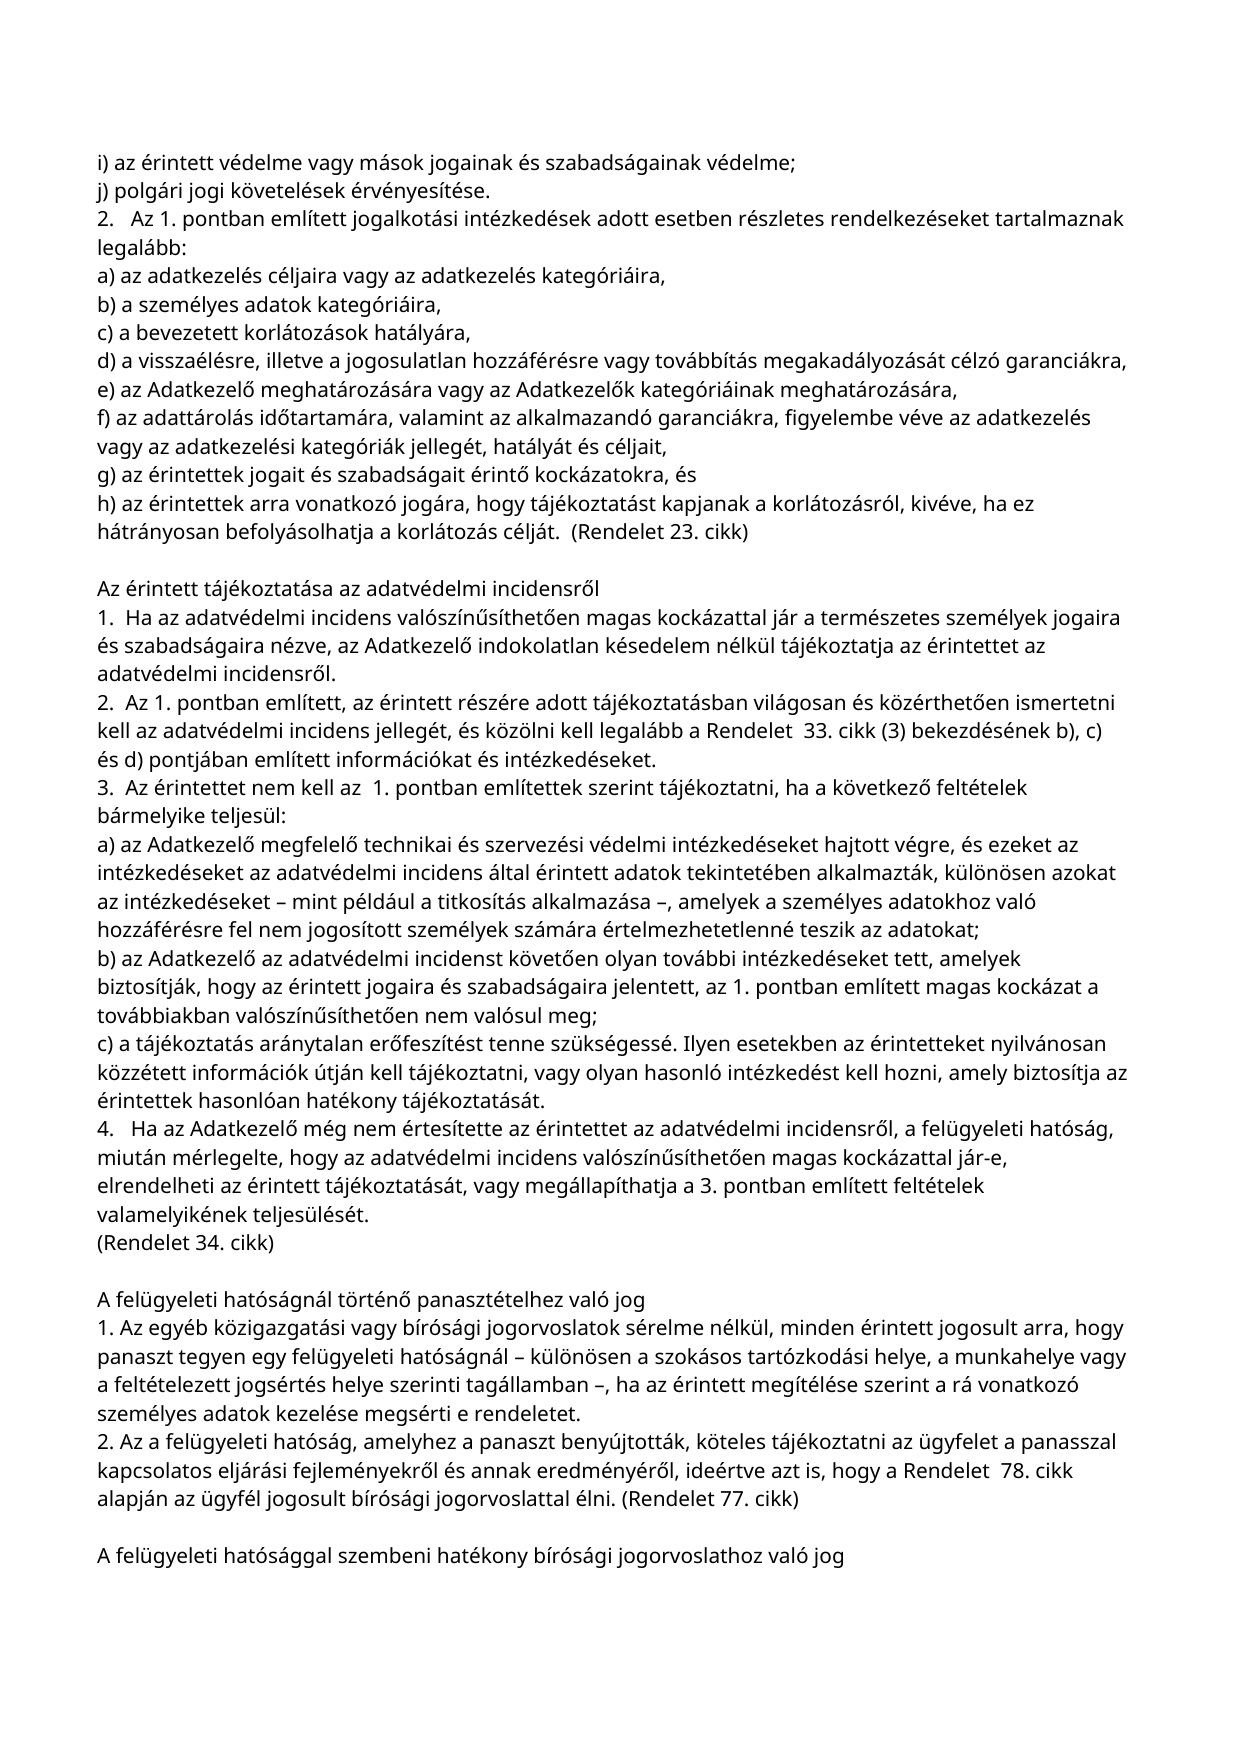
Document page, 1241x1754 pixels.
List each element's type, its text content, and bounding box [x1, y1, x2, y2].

text 2. Az a felügyeleti hatóság, amelyhez a panaszt benyújtották, köteles tájékoztatni az ügyfelet a panasszal kapcsolatos eljárási fejleményekről és annak eredményéről, ideértve azt is, hogy a Rendelet 78. cikk alapján az ügyfél jogosult bírósági jogorvoslattal élni. (Rendelet 77. cikk) [97, 1427, 1130, 1513]
text a) az Adatkezelő megfelelő technikai és szervezési védelmi intézkedéseket hajtott végre, és ezeket az intézkedéseket az adatvédelmi incidens által érintett adatok tekintetében alkalmazták, különösen azokat az intézkedéseket – mint például a titkosítás alkalmazása –, amelyek a személyes adatokhoz való hozzáférésre fel nem jogosított személyek számára értelmezhetetlenné teszik az adatokat; [97, 830, 1130, 944]
text 4. Ha az Adatkezelő még nem értesítette az érintettet az adatvédelmi incidensről, a felügyeleti hatóság, miután mérlegelte, hogy az adatvédelmi incidens valószínűsíthetően magas kockázattal jár-e, elrendelheti az érintett tájékoztatását, vagy megállapíthatja a 3. pontban említett feltételek valamelyikének teljesülését. [97, 1114, 1130, 1228]
text f) az adattárolás időtartamára, valamint az alkalmazandó garanciákra, figyelembe véve az adatkezelés vagy az adatkezelési kategóriák jellegét, hatályát és céljait, [97, 403, 1130, 460]
text 2. Az 1. pontban említett jogalkotási intézkedések adott esetben részletes rendelkezéseket tartalmaznak legalább: [97, 204, 1130, 261]
text i) az érintett védelme vagy mások jogainak és szabadságainak védelme; [97, 148, 1130, 176]
text 1. Az egyéb közigazgatási vagy bírósági jogorvoslatok sérelme nélkül, minden érintett jogosult arra, hogy panaszt tegyen egy felügyeleti hatóságnál – különösen a szokásos tartózkodási helye, a munkahelye vagy a feltételezett jogsértés helye szerinti tagállamban –, ha az érintett megítélése szerint a rá vonatkozó személyes adatok kezelése megsérti e rendeletet. [97, 1313, 1130, 1427]
text A felügyeleti hatósággal szembeni hatékony bírósági jogorvoslathoz való jog [97, 1541, 1130, 1569]
text g) az érintettek jogait és szabadságait érintő kockázatokra, és [97, 460, 1130, 489]
text c) a tájékoztatás aránytalan erőfeszítést tenne szükségessé. Ilyen esetekben az érintetteket nyilvánosan közzétett információk útján kell tájékoztatni, vagy olyan hasonló intézkedést kell hozni, amely biztosítja az érintettek hasonlóan hatékony tájékoztatását. [97, 1029, 1130, 1114]
text 3. Az érintettet nem kell az 1. pontban említettek szerint tájékoztatni, ha a következő feltételek bármelyike teljesül: [97, 773, 1130, 830]
text h) az érintettek arra vonatkozó jogára, hogy tájékoztatást kapjanak a korlátozásról, kivéve, ha ez hátrányosan befolyásolhatja a korlátozás célját. (Rendelet 23. cikk) [97, 489, 1130, 546]
text d) a visszaélésre, illetve a jogosulatlan hozzáférésre vagy továbbítás megakadályozását célzó garanciákra, [97, 347, 1130, 375]
text b) a személyes adatok kategóriáira, [97, 290, 1130, 318]
text 1. Ha az adatvédelmi incidens valószínűsíthetően magas kockázattal jár a természetes személyek jogaira és szabadságaira nézve, az Adatkezelő indokolatlan késedelem nélkül tájékoztatja az érintettet az adatvédelmi incidensről. [97, 603, 1130, 688]
text 2. Az 1. pontban említett, az érintett részére adott tájékoztatásban világosan és közérthetően ismertetni kell az adatvédelmi incidens jellegét, és közölni kell legalább a Rendelet 33. cikk (3) bekezdésének b), c) és d) pontjában említett információkat és intézkedéseket. [97, 688, 1130, 773]
text b) az Adatkezelő az adatvédelmi incidenst követően olyan további intézkedéseket tett, amelyek biztosítják, hogy az érintett jogaira és szabadságaira jelentett, az 1. pontban említett magas kockázat a továbbiakban valószínűsíthetően nem valósul meg; [97, 944, 1130, 1029]
text j) polgári jogi követelések érvényesítése. [97, 176, 1130, 204]
text (Rendelet 34. cikk) [97, 1228, 1130, 1257]
text a) az adatkezelés céljaira vagy az adatkezelés kategóriáira, [97, 261, 1130, 290]
text Az érintett tájékoztatása az adatvédelmi incidensről [97, 574, 1130, 603]
text c) a bevezetett korlátozások hatályára, [97, 318, 1130, 347]
text e) az Adatkezelő meghatározására vagy az Adatkezelők kategóriáinak meghatározására, [97, 375, 1130, 403]
text A felügyeleti hatóságnál történő panasztételhez való jog [97, 1285, 1130, 1313]
